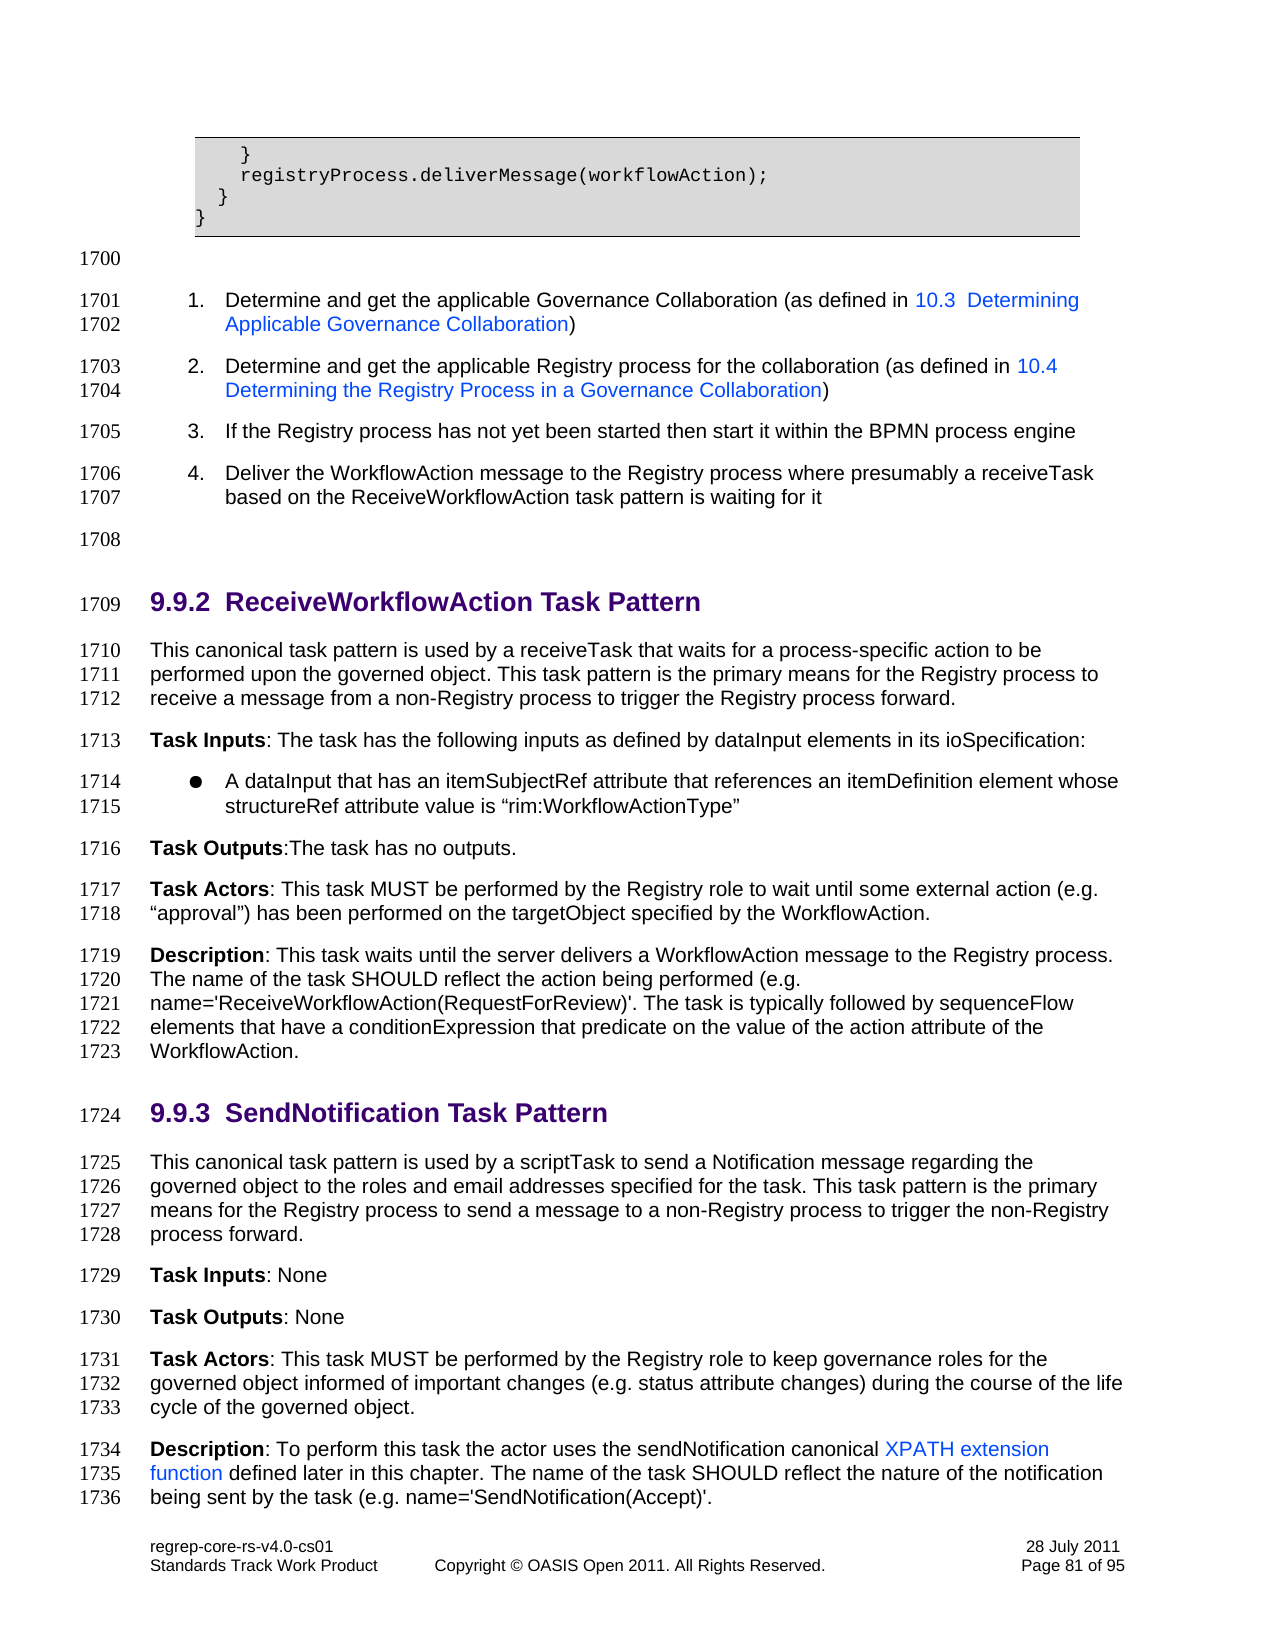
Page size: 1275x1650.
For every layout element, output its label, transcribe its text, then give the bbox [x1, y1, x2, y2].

text registryProcess.deliverMessage(workflowAction); [195, 158, 1080, 180]
text Task Outputs: None [150, 1305, 1125, 1329]
text Task Inputs: None [150, 1263, 1125, 1287]
list If the Registry process has not yet been started then start it within the BPMN process engine [187, 419, 1125, 443]
subtitle ReceiveWorkflowAction Task Pattern [150, 586, 1125, 617]
list Determine and get the applicable Governance Collaboration (as defined in 10.3 Determining Applicable Governance Collaboration) [187, 288, 1125, 336]
text } [195, 201, 1080, 236]
text Task Inputs: The task has the following inputs as defined by dataInput elements in its ioSpecification: [150, 727, 1125, 751]
text Task Actors: This task MUST be performed by the Registry role to wait until some external action (e.g. “approval”) has been performed on the targetObject specified by the WorkflowAction. [150, 877, 1125, 925]
list A dataInput that has an itemSubjectRef attribute that references an itemDefinition element whose structureRef attribute value is “rim:WorkflowActionType” [187, 769, 1125, 817]
text This canonical task pattern is used by a scriptTask to send a Notification message regarding the governed object to the roles and email addresses specified for the task. This task pattern is the primary means for the Registry process to send a message to a non-Registry process to trigger the non-Registry process forward. [150, 1149, 1125, 1245]
text Task Outputs:The task has no outputs. [150, 835, 1125, 859]
text } [195, 138, 1080, 158]
text This canonical task pattern is used by a receiveTask that waits for a process-specific action to be performed upon the governed object. This task pattern is the primary means for the Registry process to receive a message from a non-Registry process to trigger the Registry process forward. [150, 638, 1125, 709]
text Description: To perform this task the actor uses the sendNotification canonical XPATH extension function defined later in this chapter. The name of the task SHOULD reflect the nature of the notification being sent by the task (e.g. name='SendNotification(Accept)'. [150, 1437, 1125, 1509]
text } [195, 180, 1080, 201]
text Description: This task waits until the server delivers a WorkflowAction message to the Registry process. The name of the task SHOULD reflect the action being performed (e.g. name='ReceiveWorkflowAction(RequestForReview)'. The task is typically followed by sequenceFlow elements that have a conditionExpression that predicate on the value of the action attribute of the WorkflowAction. [150, 943, 1125, 1063]
list Determine and get the applicable Registry process for the collaboration (as defined in 10.4 Determining the Registry Process in a Governance Collaboration) [187, 353, 1125, 401]
subtitle SendNotification Task Pattern [150, 1097, 1125, 1128]
list Deliver the WorkflowAction message to the Registry process where presumably a receiveTask based on the ReceiveWorkflowAction task pattern is waiting for it [187, 461, 1125, 509]
text Task Actors: This task MUST be performed by the Registry role to keep governance roles for the governed object informed of important changes (e.g. status attribute changes) during the course of the life cycle of the governed object. [150, 1347, 1125, 1419]
